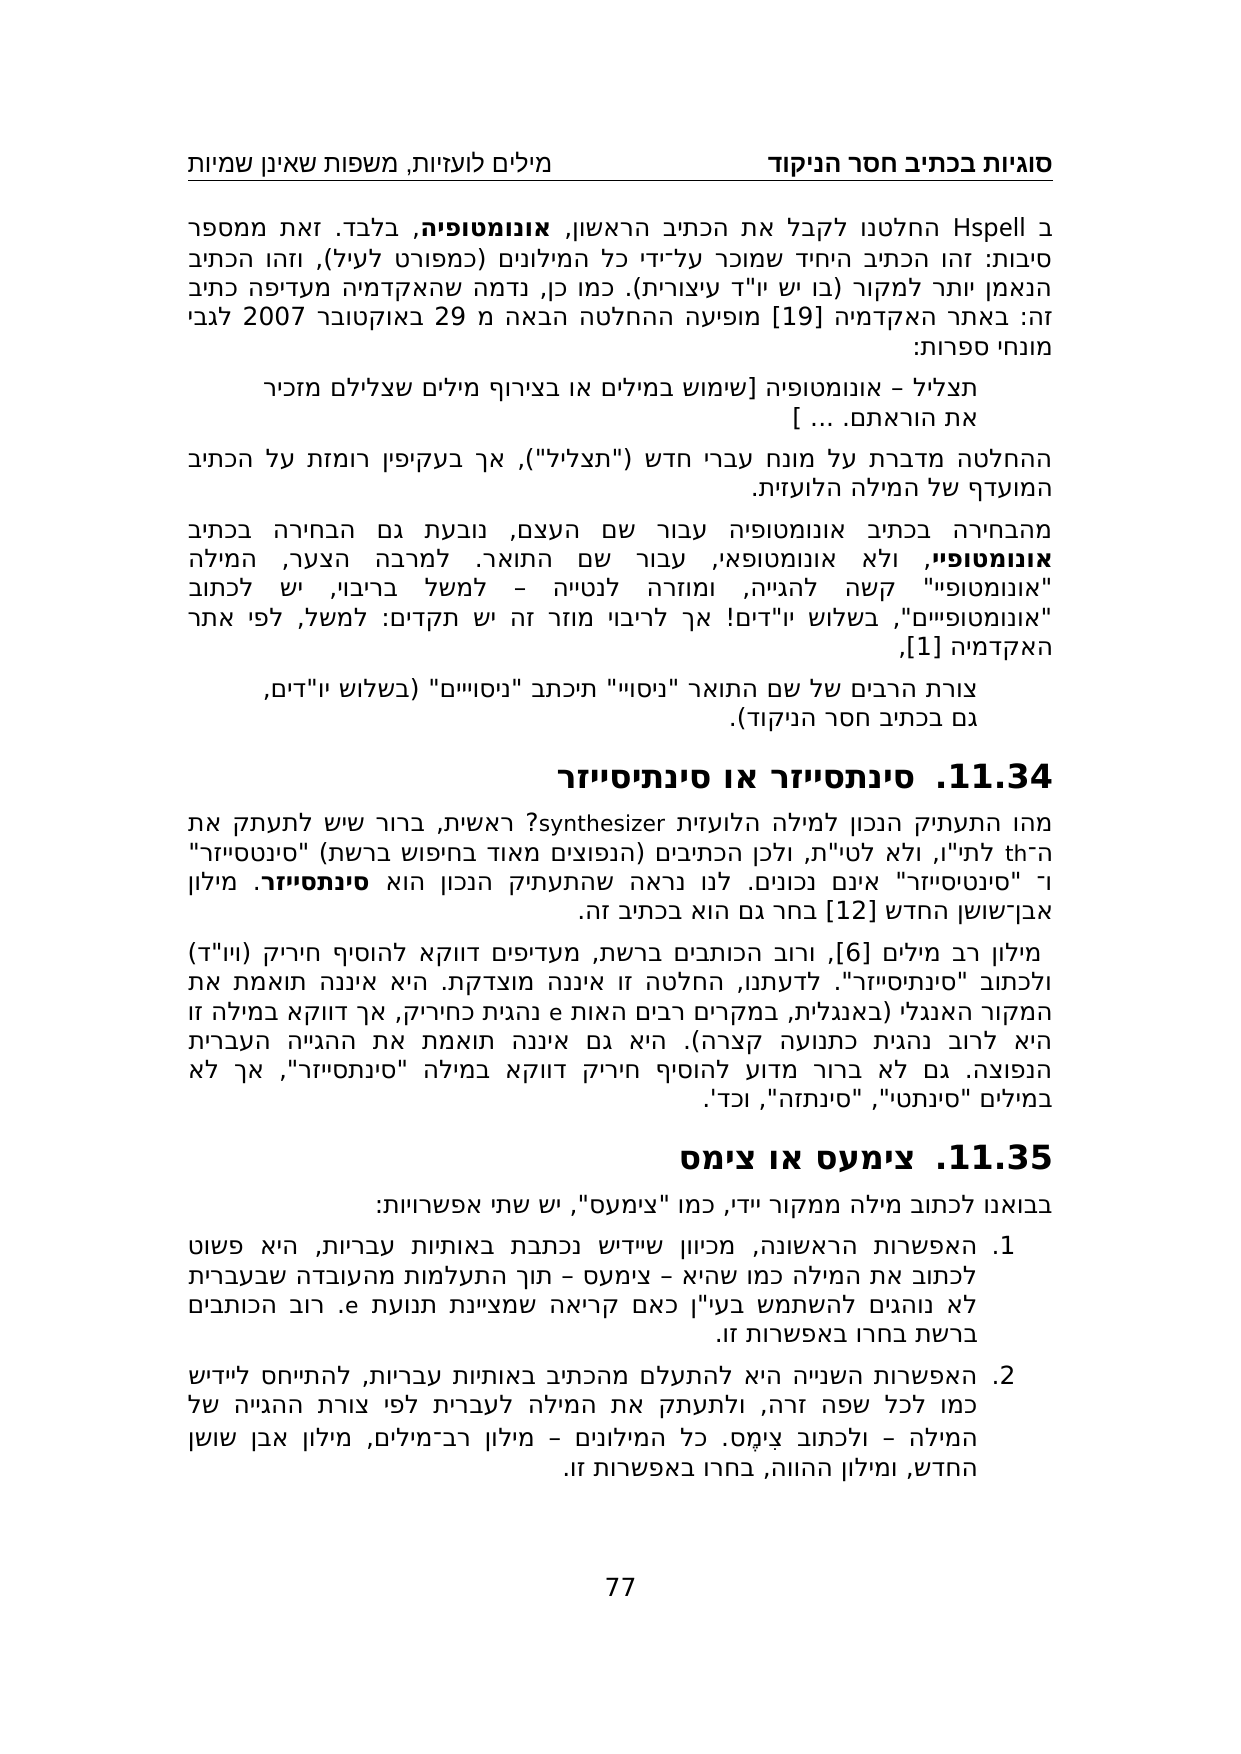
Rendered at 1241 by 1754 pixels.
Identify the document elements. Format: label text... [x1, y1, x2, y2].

text מהו התעתיק הנכון למילה הלועזית synthesizer? ראשית, ברור שיש לתעתק את ה־th לתי"ו, ולא לטי"ת, ולכן הכתיבים (הנפוצים מאוד בחיפוש ברשת) "סינטסייזר" ו־ "סינטיסייזר" אינם נכונים. לנו נראה שהתעתיק הנכון הוא סינתסייזר. מילון אבן־שושן החדש [12] בחר גם הוא בכתיב זה. [187, 808, 1053, 926]
subtitle צימעס או צימס [187, 1139, 1053, 1177]
text מילון רב מילים [6], ורוב הכותבים ברשת, מעדיפים דווקא להוסיף חיריק (ויו"ד) ולכתוב "סינתיסייזר". לדעתנו, החלטה זו איננה מוצדקת. היא איננה תואמת את המקור האנגלי (באנגלית, במקרים רבים האות e נהגית כחיריק, אך דווקא במילה זו היא לרוב נהגית כתנועה קצרה). היא גם איננה תואמת את ההגייה העברית הנפוצה. גם לא ברור מדוע להוסיף חיריק דווקא במילה "סינתסייזר", אך לא במילים "סינתטי", "סינתזה", וכד'. [187, 938, 1053, 1114]
text תצליל – אונומטופיה [שימוש במילים או בצירוף מילים שצלילם מזכיר את הוראתם. ... ] [262, 373, 978, 432]
subtitle סינתסייזר או סינתיסייזר [187, 757, 1053, 796]
list האפשרות הראשונה, מכיוון שיידיש נכתבת באותיות עבריות, היא פשוט לכתוב את המילה כמו שהיא – צימעס – תוך התעלמות מהעובדה שבעברית לא נוהגים להשתמש בעי"ן כאם קריאה שמציינת תנועת e. רוב הכותבים ברשת בחרו באפשרות זו. [187, 1232, 1016, 1349]
text בבואנו לכתוב מילה ממקור יידי, כמו "צימעס", יש שתי אפשרויות: [187, 1190, 1053, 1219]
text מהבחירה בכתיב אונומטופיה עבור שם העצם, נובעת גם הבחירה בכתיב אונומטופיי, ולא אונומטופאי, עבור שם התואר. למרבה הצער, המילה "אונומטופיי" קשה להגייה, ומוזרה לנטייה – למשל בריבוי, יש לכתוב "אונומטופייים", בשלוש יו"דים! אך לריבוי מוזר זה יש תקדים: למשל, לפי אתר האקדמיה [1], [187, 515, 1053, 661]
text ההחלטה מדברת על מונח עברי חדש ("תצליל"), אך בעקיפין רומזת על הכתיב המועדף של המילה הלועזית. [187, 444, 1053, 503]
list האפשרות השנייה היא להתעלם מהכתיב באותיות עבריות, להתייחס ליידיש כמו לכל שפה זרה, ולתעתק את המילה לעברית לפי צורת ההגייה של המילה – ולכתוב צִימֶס. כל המילונים – מילון רב־מילים, מילון אבן שושן החדש, ומילון ההווה, בחרו באפשרות זו. [187, 1361, 1016, 1483]
text צורת הרבים של שם התואר "ניסויי" תיכתב "ניסוייים" (בשלוש יו"דים, גם בכתיב חסר הניקוד). [262, 674, 978, 732]
text ב Hspell החלטנו לקבל את הכתיב הראשון, אונומטופיה, בלבד. זאת ממספר סיבות: זהו הכתיב היחיד שמוכר על־ידי כל המילונים (כמפורט לעיל), וזהו הכתיב הנאמן יותר למקור (בו יש יו"ד עיצורית). כמו כן, נדמה שהאקדמיה מעדיפה כתיב זה: באתר האקדמיה [19] מופיעה ההחלטה הבאה מ 29 באוקטובר 2007 לגבי מונחי ספרות: [187, 210, 1053, 361]
